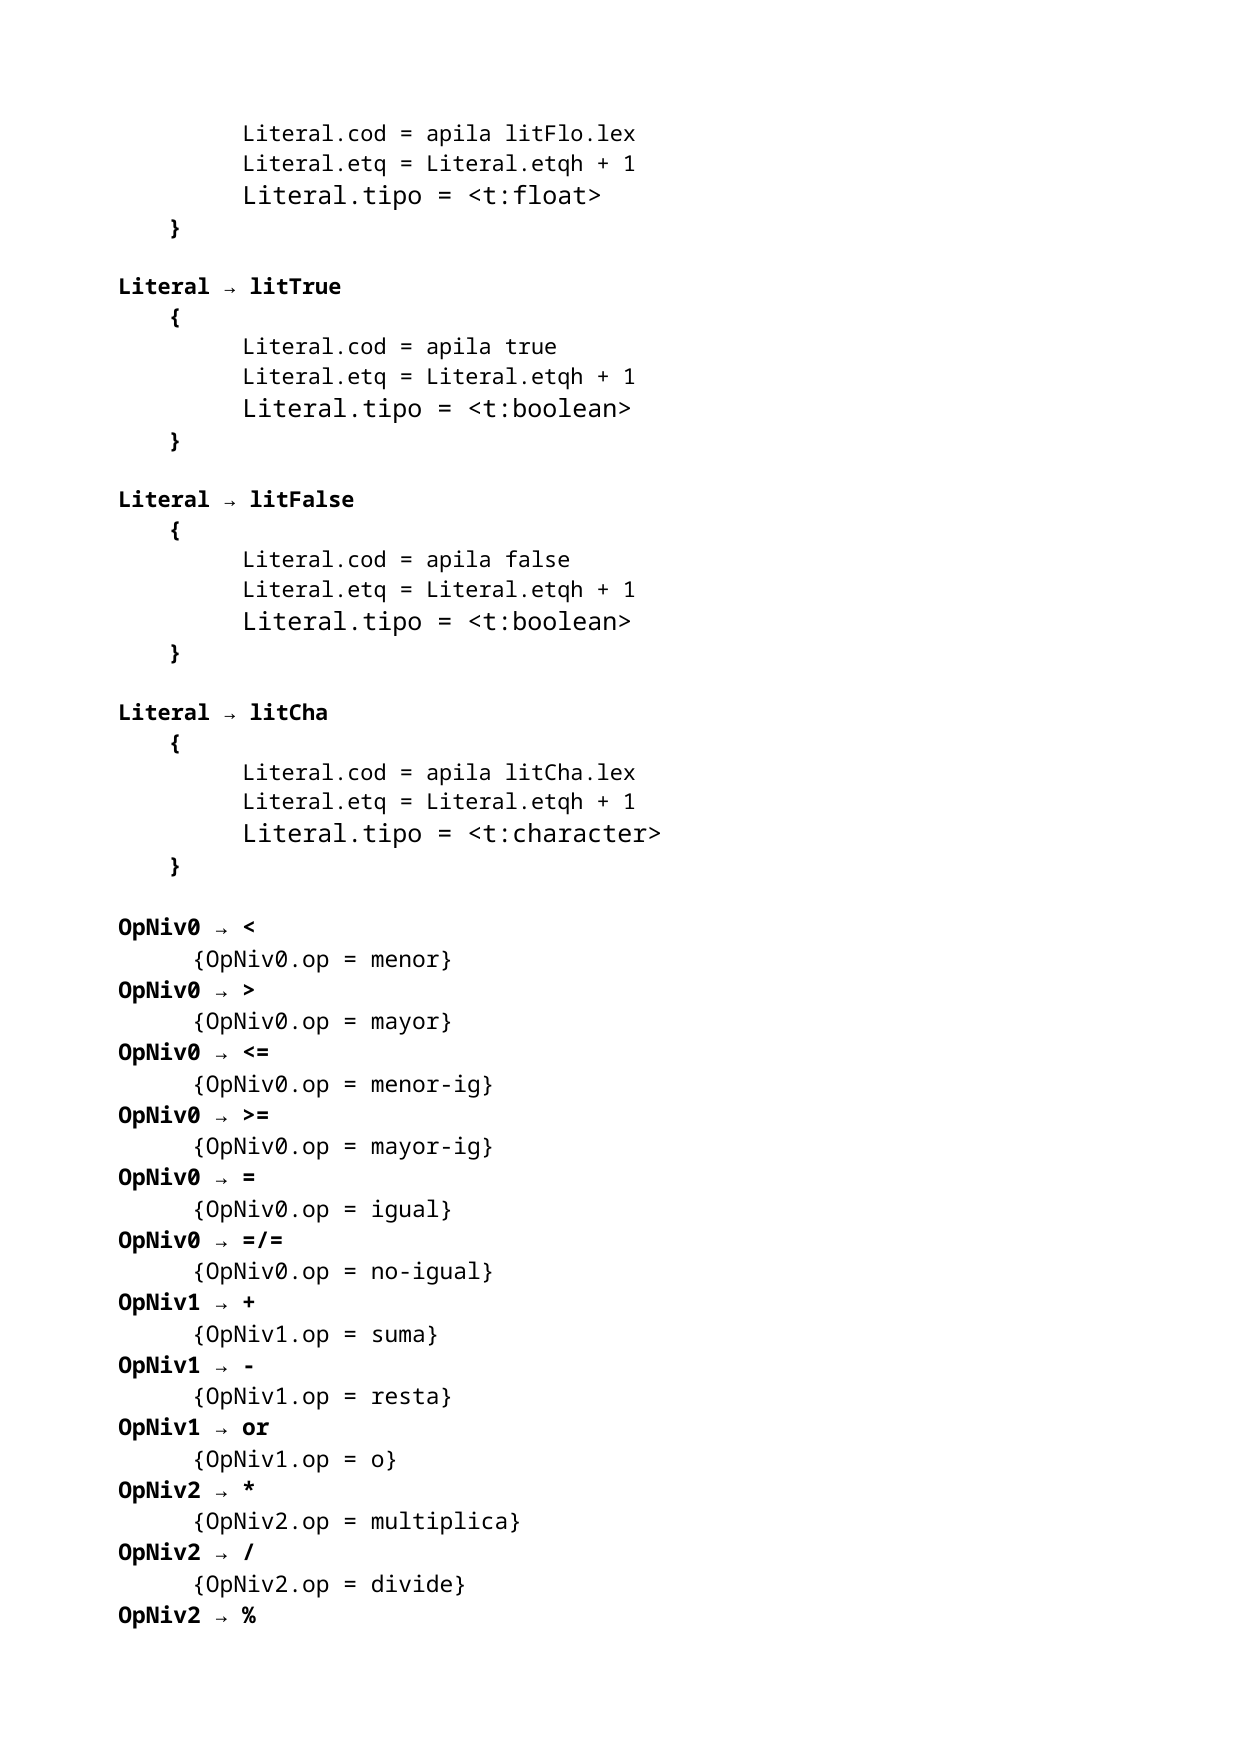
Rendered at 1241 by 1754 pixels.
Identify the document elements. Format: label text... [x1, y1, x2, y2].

text OpNiv1 → or [118, 1411, 1122, 1442]
text Literal.cod = apila litFlo.lex [168, 118, 1122, 148]
text } [168, 212, 1122, 242]
text OpNiv0 → = [118, 1161, 1122, 1192]
text {OpNiv0.op = no-igual} [118, 1255, 1122, 1286]
text Literal.etq = Literal.etqh + 1 [168, 573, 1122, 603]
text Literal.etq = Literal.etqh + 1 [168, 786, 1122, 816]
text {OpNiv0.op = igual} [118, 1192, 1122, 1224]
text } [168, 424, 1122, 454]
text Literal.cod = apila false [168, 544, 1122, 573]
text OpNiv0 → > [118, 974, 1122, 1005]
text Literal.cod = apila litCha.lex [168, 757, 1122, 786]
text { [168, 727, 1122, 757]
text { [168, 514, 1122, 544]
text {OpNiv1.op = suma} [118, 1317, 1122, 1349]
text Literal.tipo = <t:boolean> [168, 391, 1122, 424]
text {OpNiv1.op = o} [118, 1442, 1122, 1474]
text {OpNiv0.op = mayor} [118, 1005, 1122, 1036]
text {OpNiv0.op = mayor-ig} [118, 1130, 1122, 1161]
text Literal → litCha [118, 697, 1122, 727]
text Literal.tipo = <t:character> [168, 816, 1122, 850]
text {OpNiv1.op = resta} [118, 1380, 1122, 1411]
text } [168, 850, 1122, 880]
text OpNiv2 → / [118, 1536, 1122, 1567]
text Literal.cod = apila true [168, 331, 1122, 361]
text OpNiv1 → + [118, 1286, 1122, 1317]
text {OpNiv2.op = multiplica} [118, 1505, 1122, 1536]
text Literal → litFalse [118, 484, 1122, 514]
text OpNiv0 → =/= [118, 1224, 1122, 1255]
text OpNiv2 → * [118, 1474, 1122, 1505]
text OpNiv1 → - [118, 1349, 1122, 1380]
text OpNiv0 → >= [118, 1099, 1122, 1130]
text OpNiv0 → <= [118, 1036, 1122, 1067]
text {OpNiv2.op = divide} [118, 1567, 1122, 1599]
text Literal.tipo = <t:boolean> [168, 603, 1122, 637]
text Literal.tipo = <t:float> [168, 178, 1122, 212]
text Literal.etq = Literal.etqh + 1 [168, 148, 1122, 178]
text OpNiv0 → < [118, 911, 1122, 942]
text OpNiv2 → % [118, 1599, 1122, 1630]
text {OpNiv0.op = menor-ig} [118, 1067, 1122, 1099]
text {OpNiv0.op = menor} [118, 942, 1122, 974]
text Literal.etq = Literal.etqh + 1 [168, 361, 1122, 391]
text } [168, 637, 1122, 667]
text { [168, 301, 1122, 331]
text Literal → litTrue [118, 271, 1122, 301]
